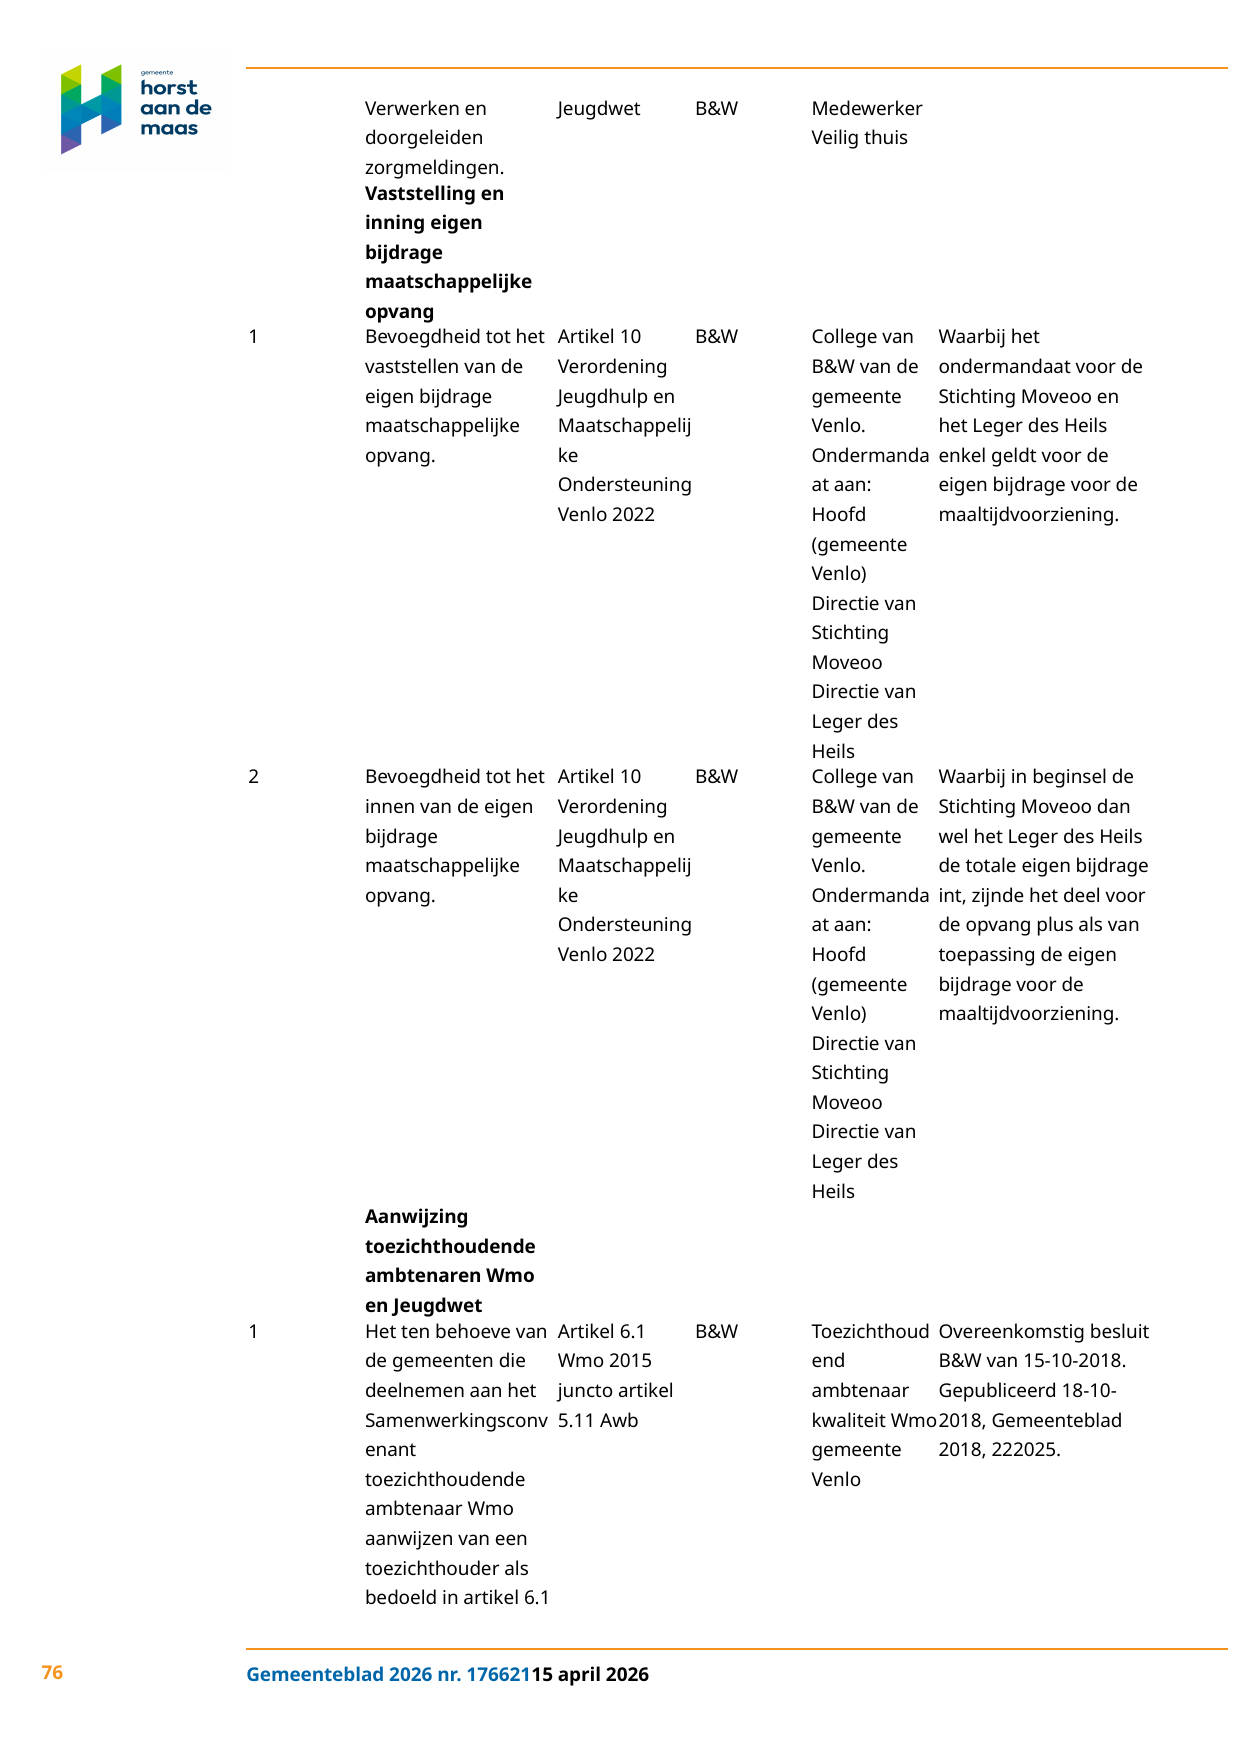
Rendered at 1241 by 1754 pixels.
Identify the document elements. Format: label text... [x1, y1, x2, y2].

table_cell Waarbij in beginsel de Stichting Moveoo dan wel het Leger des Heils de totale eigen bijdrage int, zijnde het deel voor de opvang plus als van toepassing de eigen bijdrage voor de maaltijdvoorziening. [938, 764, 1152, 1203]
table_cell [558, 1204, 695, 1318]
table_cell [938, 180, 1152, 324]
table_cell 1 [248, 1318, 365, 1610]
table_cell Artikel 10 Verordening Jeugdhulp en Maatschappelijke Ondersteuning Venlo 2022 [558, 764, 695, 1203]
table_cell Waarbij het ondermandaat voor de Stichting Moveoo en het Leger des Heils enkel geldt voor de eigen bijdrage voor de maaltijdvoorziening. [938, 324, 1152, 764]
table_cell Medewerker Veilig thuis [811, 95, 938, 180]
table_cell [248, 1204, 365, 1318]
table_cell B&W [695, 1318, 811, 1610]
table_cell Verwerken en doorgeleiden zorgmeldingen. [365, 95, 558, 180]
table_cell [811, 180, 938, 324]
table_cell [558, 180, 695, 324]
table_cell Toezichthoudend ambtenaar kwaliteit Wmo gemeente Venlo [811, 1318, 938, 1610]
picture [41, 47, 231, 172]
table_cell Artikel 6.1 Wmo 2015 juncto artikel 5.11 Awb [558, 1318, 695, 1610]
table_cell [811, 1204, 938, 1318]
table_cell Aanwijzing toezichthoudende ambtenaren Wmo en Jeugdwet [365, 1204, 558, 1318]
table_cell [938, 95, 1152, 180]
table_cell Artikel 10 Verordening Jeugdhulp en Maatschappelijke Ondersteuning Venlo 2022 [558, 324, 695, 764]
table_cell 2 [248, 764, 365, 1203]
table_cell Bevoegdheid tot het innen van de eigen bijdrage maatschappelijke opvang. [365, 764, 558, 1203]
table_cell Jeugdwet [558, 95, 695, 180]
table_cell B&W [695, 764, 811, 1203]
table_cell B&W [695, 95, 811, 180]
table_cell [248, 180, 365, 324]
table_cell [695, 180, 811, 324]
table_cell College van B&W van de gemeente Venlo. Ondermandaat aan: Hoofd (gemeente Venlo) Directie van Stichting Moveoo Directie van Leger des Heils [811, 764, 938, 1203]
table_cell [938, 1204, 1152, 1318]
table_cell [248, 95, 365, 180]
table_cell 1 [248, 324, 365, 764]
table_cell Het ten behoeve van de gemeenten die deelnemen aan het Samenwerkingsconvenant toezichthoudende ambtenaar Wmo aanwijzen van een toezichthouder als bedoeld in artikel 6.1 [365, 1318, 558, 1610]
table_cell College van B&W van de gemeente Venlo. Ondermandaat aan: Hoofd (gemeente Venlo) Directie van Stichting Moveoo Directie van Leger des Heils [811, 324, 938, 764]
table_cell B&W [695, 324, 811, 764]
table_cell [695, 1204, 811, 1318]
table_cell Bevoegdheid tot het vaststellen van de eigen bijdrage maatschappelijke opvang. [365, 324, 558, 764]
table_cell Vaststelling en inning eigen bijdrage maatschappelijke opvang [365, 180, 558, 324]
table_cell Overeenkomstig besluit B&W van 15-10-2018. Gepubliceerd 18-10-2018, Gemeenteblad 2018, 222025. [938, 1318, 1152, 1610]
